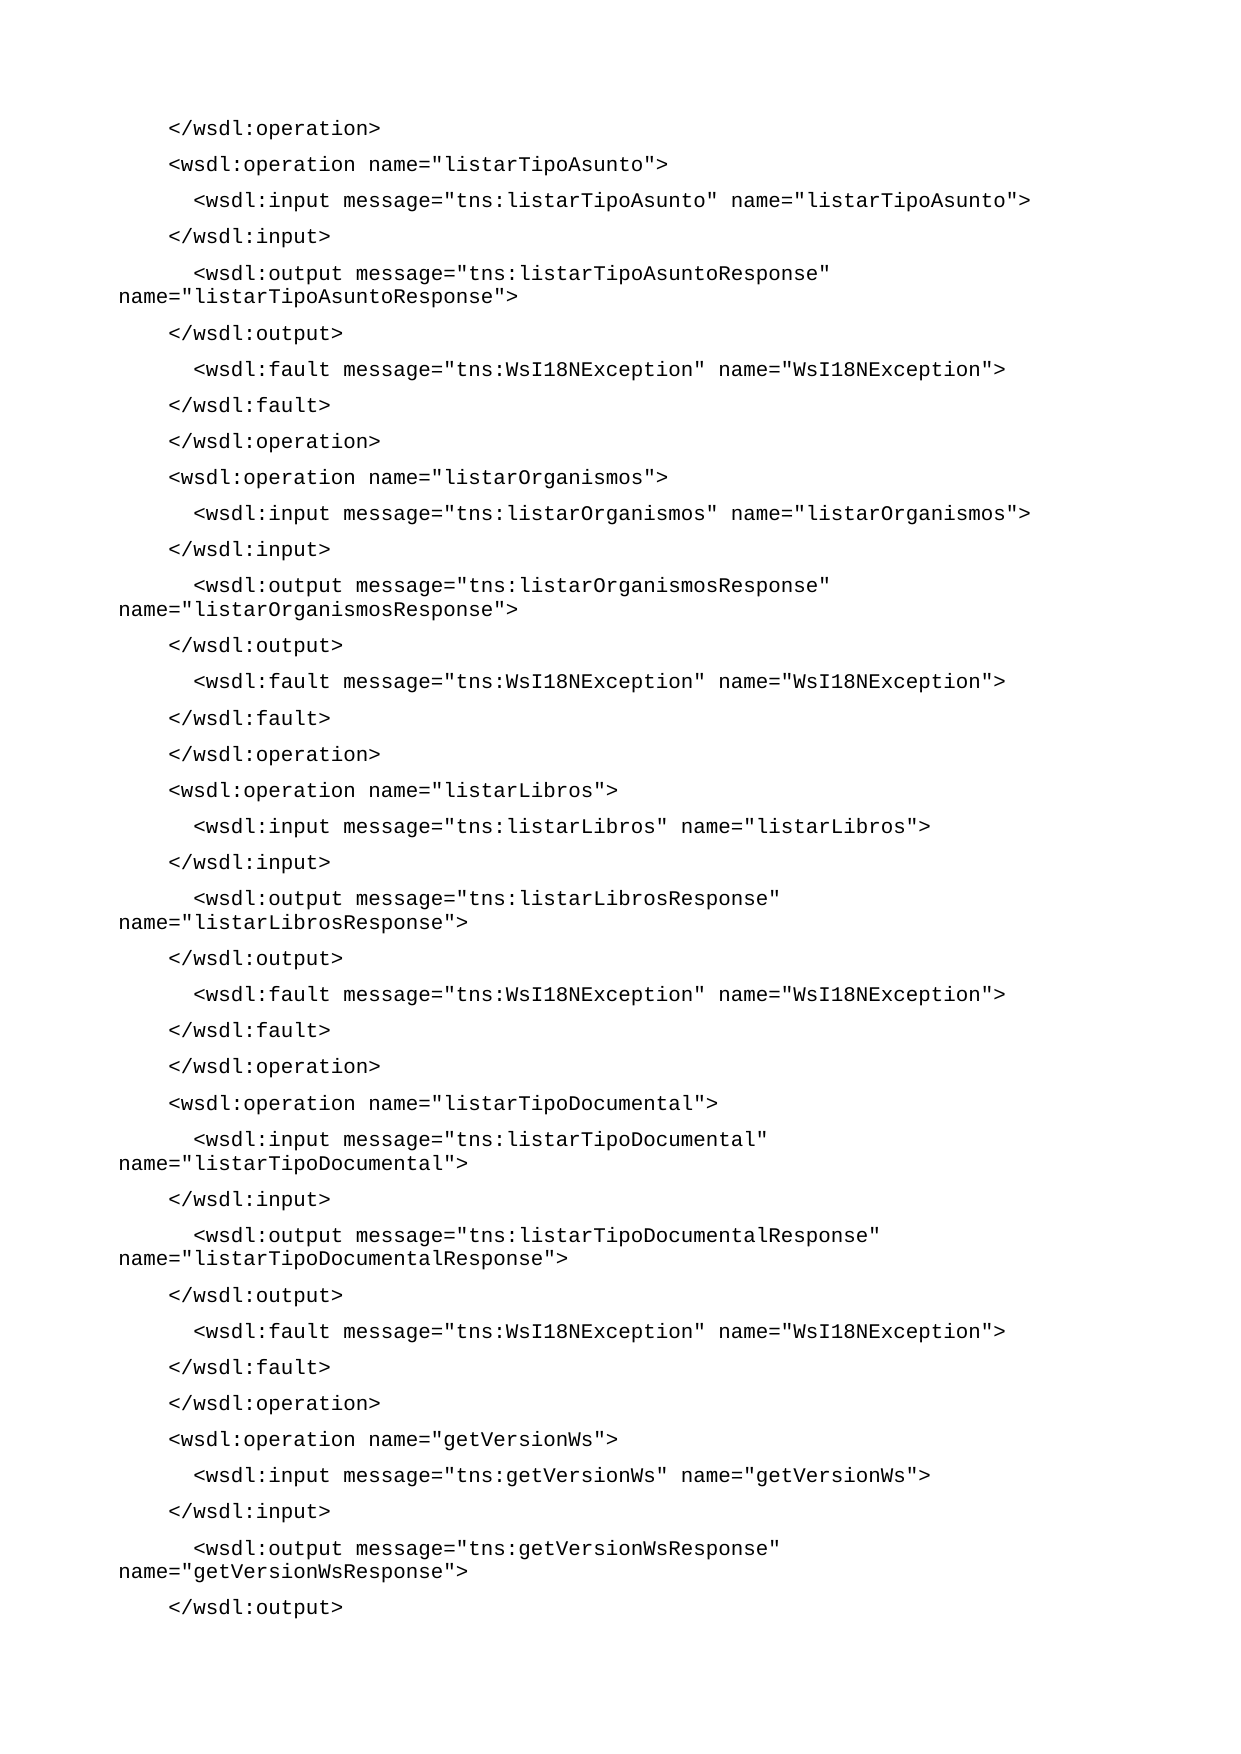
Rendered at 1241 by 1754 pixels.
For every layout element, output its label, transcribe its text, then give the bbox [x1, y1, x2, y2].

text </wsdl:input> [118, 1189, 1122, 1212]
text <wsdl:input message="tns:listarOrganismos" name="listarOrganismos"> [118, 503, 1122, 527]
text </wsdl:operation> [118, 431, 1122, 454]
text </wsdl:output> [118, 1597, 1122, 1621]
text <wsdl:input message="tns:listarLibros" name="listarLibros"> [118, 816, 1122, 840]
text <wsdl:operation name="listarTipoDocumental"> [118, 1093, 1122, 1116]
text </wsdl:operation> [118, 744, 1122, 767]
text <wsdl:output message="tns:listarTipoAsuntoResponse" name="listarTipoAsuntoResponse"> [118, 263, 1122, 310]
text <wsdl:fault message="tns:WsI18NException" name="WsI18NException"> [118, 984, 1122, 1008]
text </wsdl:fault> [118, 1357, 1122, 1381]
text <wsdl:operation name="getVersionWs"> [118, 1429, 1122, 1453]
text <wsdl:output message="tns:listarOrganismosResponse" name="listarOrganismosResponse"> [118, 576, 1122, 623]
text <wsdl:input message="tns:listarTipoDocumental" name="listarTipoDocumental"> [118, 1129, 1122, 1176]
text </wsdl:operation> [118, 118, 1122, 142]
text </wsdl:output> [118, 635, 1122, 659]
text </wsdl:operation> [118, 1057, 1122, 1080]
text <wsdl:fault message="tns:WsI18NException" name="WsI18NException"> [118, 359, 1122, 382]
text <wsdl:operation name="listarLibros"> [118, 780, 1122, 803]
text </wsdl:input> [118, 852, 1122, 876]
text <wsdl:output message="tns:getVersionWsResponse" name="getVersionWsResponse"> [118, 1538, 1122, 1585]
text </wsdl:output> [118, 948, 1122, 972]
text </wsdl:input> [118, 539, 1122, 563]
text </wsdl:input> [118, 1501, 1122, 1525]
text </wsdl:fault> [118, 1020, 1122, 1044]
text </wsdl:output> [118, 322, 1122, 346]
text </wsdl:operation> [118, 1393, 1122, 1417]
text <wsdl:output message="tns:listarTipoDocumentalResponse" name="listarTipoDocumentalResponse"> [118, 1225, 1122, 1272]
text </wsdl:fault> [118, 395, 1122, 418]
text <wsdl:operation name="listarTipoAsunto"> [118, 154, 1122, 178]
text <wsdl:output message="tns:listarLibrosResponse" name="listarLibrosResponse"> [118, 888, 1122, 936]
text <wsdl:fault message="tns:WsI18NException" name="WsI18NException"> [118, 671, 1122, 695]
text <wsdl:fault message="tns:WsI18NException" name="WsI18NException"> [118, 1321, 1122, 1344]
text <wsdl:operation name="listarOrganismos"> [118, 467, 1122, 491]
text </wsdl:output> [118, 1284, 1122, 1308]
text </wsdl:input> [118, 227, 1122, 250]
text <wsdl:input message="tns:listarTipoAsunto" name="listarTipoAsunto"> [118, 190, 1122, 214]
text </wsdl:fault> [118, 708, 1122, 731]
text <wsdl:input message="tns:getVersionWs" name="getVersionWs"> [118, 1465, 1122, 1489]
